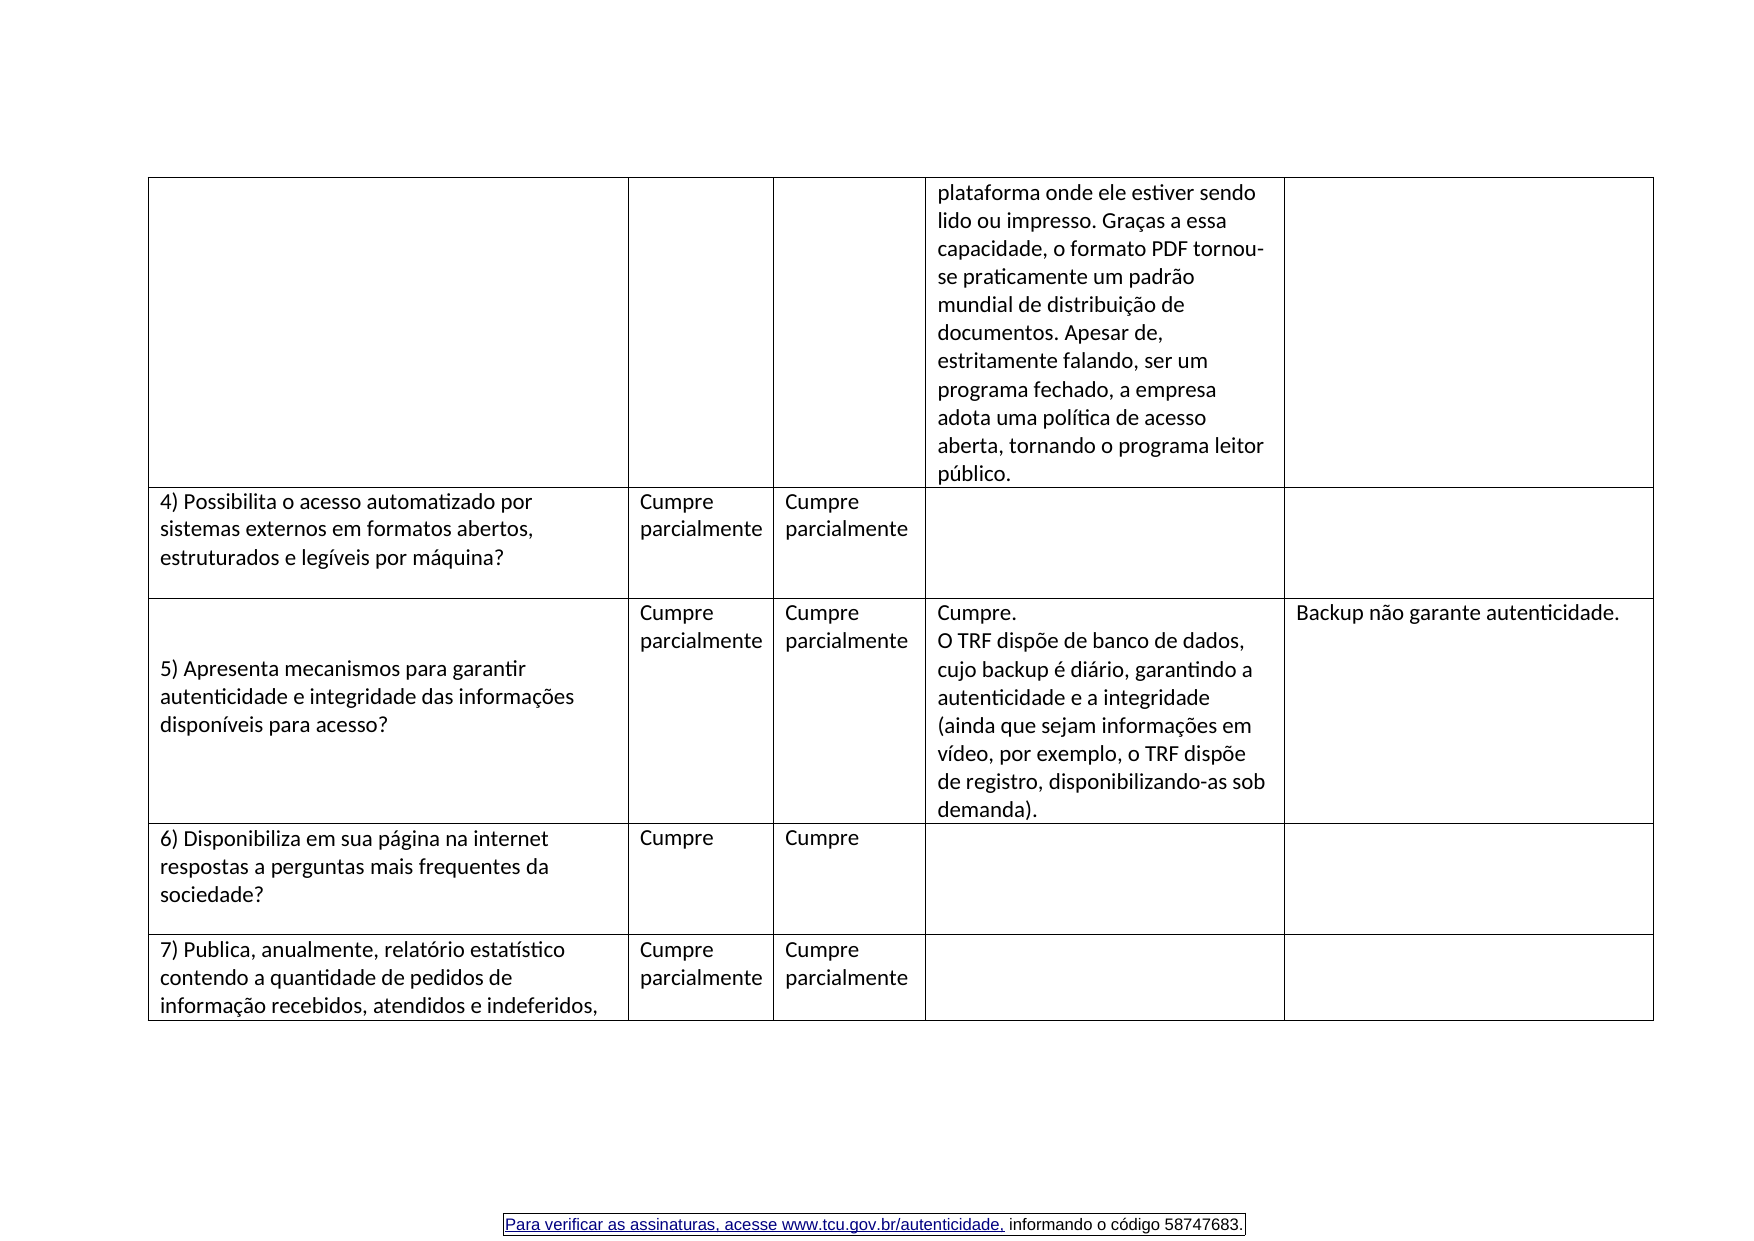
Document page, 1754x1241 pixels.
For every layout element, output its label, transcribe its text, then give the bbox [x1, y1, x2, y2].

table_cell 4) Possibilita o acesso automatizado por sistemas externos em formatos abertos, estruturados e legíveis por máquina? [149, 488, 628, 597]
table_cell Cumpre parcialmente [629, 599, 773, 823]
table_cell Cumpre. O TRF dispõe de banco de dados, cujo backup é diário, garantindo a autenticidade e a integridade (ainda que sejam informações em vídeo, por exemplo, o TRF dispõe de registro, disponibilizando-as sob demanda). [926, 599, 1284, 823]
table_cell Cumpre parcialmente [629, 488, 773, 597]
table_header [1285, 178, 1653, 487]
table_cell Backup não garante autenticidade. [1285, 599, 1653, 823]
table_cell [1285, 488, 1653, 597]
table_cell [1285, 935, 1653, 1019]
table_header [629, 178, 773, 487]
table_cell 6) Disponibiliza em sua página na internet respostas a perguntas mais frequentes da sociedade? [149, 824, 628, 934]
table_header [149, 178, 628, 487]
table_cell [1285, 824, 1653, 934]
table_cell Cumpre parcialmente [774, 935, 925, 1019]
table_cell [926, 824, 1284, 934]
table_cell 5) Apresenta mecanismos para garantir autenticidade e integridade das informações disponíveis para acesso? [149, 599, 628, 823]
table_cell Cumpre parcialmente [774, 599, 925, 823]
table_cell Cumpre [774, 824, 925, 934]
table_header plataforma onde ele estiver sendo lido ou impresso. Graças a essa capacidade, o formato PDF tornou- se praticamente um padrão mundial de distribuição de documentos. Apesar de, estritamente falando, ser um programa fechado, a empresa adota uma política de acesso aberta, tornando o programa leitor público. [926, 178, 1284, 487]
table_cell Cumpre [629, 824, 773, 934]
table_header [774, 178, 925, 487]
table_cell 7) Publica, anualmente, relatório estatístico contendo a quantidade de pedidos de informação recebidos, atendidos e indeferidos, [149, 935, 628, 1019]
table_cell [926, 488, 1284, 597]
table_cell [926, 935, 1284, 1019]
table_cell Cumpre parcialmente [774, 488, 925, 597]
table_cell Cumpre parcialmente [629, 935, 773, 1019]
